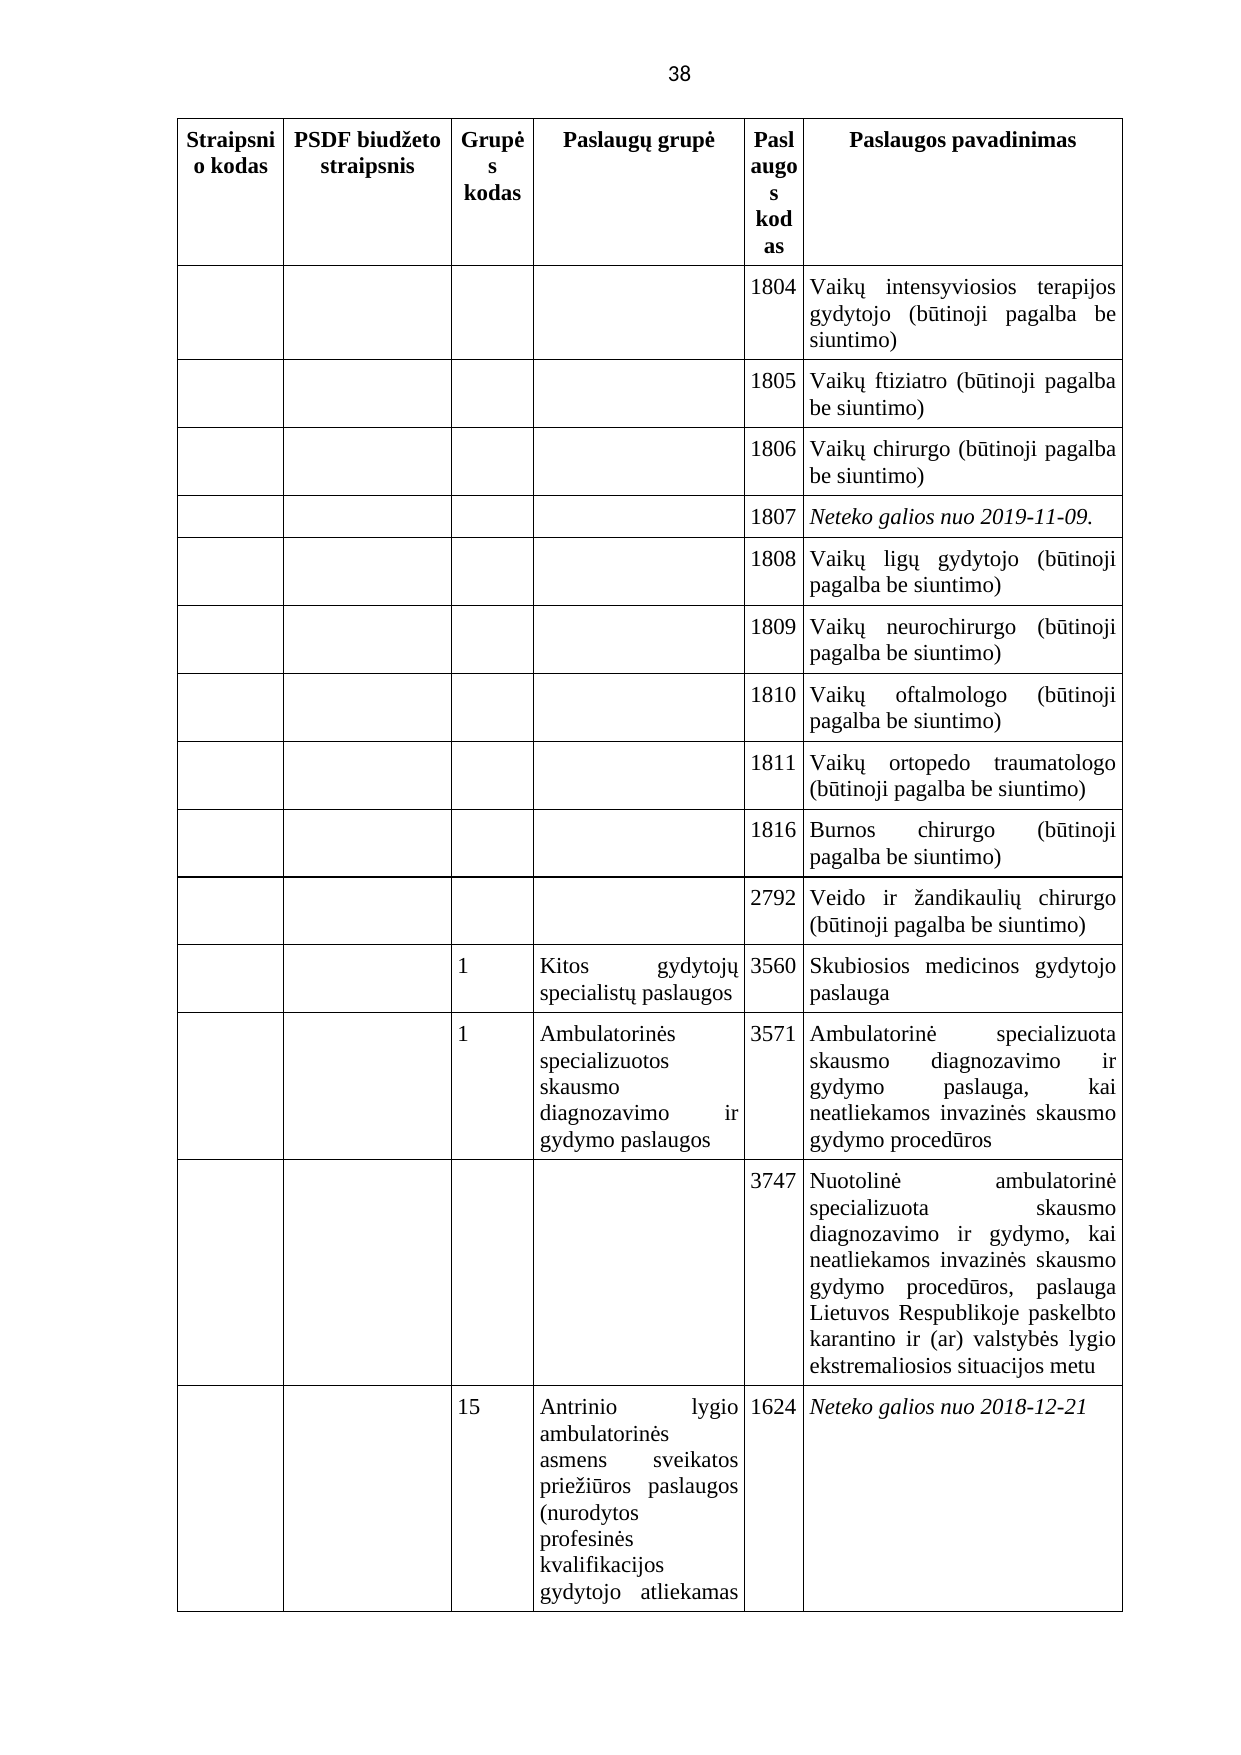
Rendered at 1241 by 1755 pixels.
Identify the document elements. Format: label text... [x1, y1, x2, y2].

table_cell [284, 606, 451, 673]
table_header Paslaugos pavadinimas [804, 119, 1122, 265]
table_cell [178, 1386, 283, 1611]
table_cell Vaikų oftalmologo (būtinoji pagalba be siuntimo) [804, 674, 1122, 741]
table_cell [534, 606, 744, 673]
table_cell [284, 1386, 451, 1611]
table_cell 1809 [745, 606, 803, 673]
table_cell [452, 1160, 533, 1385]
table_cell Skubiosios medicinos gydytojo paslauga [804, 945, 1122, 1012]
table_cell [178, 1013, 283, 1159]
table_cell [284, 496, 451, 537]
table_cell [534, 878, 744, 944]
table_cell [452, 428, 533, 495]
table_cell [284, 266, 451, 359]
table_cell [178, 742, 283, 808]
table_cell [452, 742, 533, 808]
table_header Paslaugų grupė [534, 119, 744, 265]
table_cell [452, 266, 533, 359]
table_cell 2792 [745, 878, 803, 944]
table_cell [452, 674, 533, 741]
table_cell [452, 496, 533, 537]
table_cell [452, 810, 533, 876]
table_cell [284, 360, 451, 427]
table_cell [452, 538, 533, 605]
table_cell [284, 538, 451, 605]
table_cell [534, 496, 744, 537]
table_cell Kitos gydytojų specialistų paslaugos [534, 945, 744, 1012]
table_cell Vaikų ligų gydytojo (būtinoji pagalba be siuntimo) [804, 538, 1122, 605]
table_cell Burnos chirurgo (būtinoji pagalba be siuntimo) [804, 810, 1122, 876]
table_cell Veido ir žandikaulių chirurgo (būtinoji pagalba be siuntimo) [804, 878, 1122, 944]
table_cell [534, 266, 744, 359]
table_cell 1805 [745, 360, 803, 427]
table_cell Antrinio lygio ambulatorinės asmens sveikatos priežiūros paslaugos (nurodytos profesinės kvalifikacijos gydytojo atliekamas [534, 1386, 744, 1611]
table_cell [284, 810, 451, 876]
table_cell 1807 [745, 496, 803, 537]
table_cell [452, 360, 533, 427]
table_cell 3560 [745, 945, 803, 1012]
table_cell [284, 1160, 451, 1385]
table_cell [178, 428, 283, 495]
table_cell 1624 [745, 1386, 803, 1611]
table_cell [534, 810, 744, 876]
table_cell [284, 945, 451, 1012]
table_cell [534, 428, 744, 495]
table_cell 15 [452, 1386, 533, 1611]
table_cell 3747 [745, 1160, 803, 1385]
table_cell [534, 674, 744, 741]
table_cell 1811 [745, 742, 803, 808]
table_cell Neteko galios nuo 2018-12-21 [804, 1386, 1122, 1611]
table_cell [178, 538, 283, 605]
table_cell Vaikų ftiziatro (būtinoji pagalba be siuntimo) [804, 360, 1122, 427]
table_cell [178, 1160, 283, 1385]
table_cell [178, 360, 283, 427]
table_cell [534, 1160, 744, 1385]
table_header PSDF biudžeto straipsnis [284, 119, 451, 265]
table_cell [284, 1013, 451, 1159]
table_header Paslaugos kodas [745, 119, 803, 265]
table_cell 1810 [745, 674, 803, 741]
table_cell 1808 [745, 538, 803, 605]
table_cell [534, 360, 744, 427]
table_cell Nuotolinė ambulatorinė specializuota skausmo diagnozavimo ir gydymo, kai neatliekamos invazinės skausmo gydymo procedūros, paslauga Lietuvos Respublikoje paskelbto karantino ir (ar) valstybės lygio ekstremaliosios situacijos metu [804, 1160, 1122, 1385]
table_cell [284, 674, 451, 741]
table_cell [284, 742, 451, 808]
table_cell 3571 [745, 1013, 803, 1159]
table_cell 1816 [745, 810, 803, 876]
table_cell [178, 810, 283, 876]
table_cell [452, 878, 533, 944]
table_cell 1 [452, 945, 533, 1012]
table_header Grupės kodas [452, 119, 533, 265]
table_cell 1804 [745, 266, 803, 359]
table_cell Ambulatorinė specializuota skausmo diagnozavimo ir gydymo paslauga, kai neatliekamos invazinės skausmo gydymo procedūros [804, 1013, 1122, 1159]
table_cell Vaikų intensyviosios terapijos gydytojo (būtinoji pagalba be siuntimo) [804, 266, 1122, 359]
table_cell [284, 878, 451, 944]
table_cell Vaikų ortopedo traumatologo (būtinoji pagalba be siuntimo) [804, 742, 1122, 808]
table_cell [178, 606, 283, 673]
table_cell [534, 538, 744, 605]
table_cell Neteko galios nuo 2019-11-09. [804, 496, 1122, 537]
table_cell 1806 [745, 428, 803, 495]
table_cell [452, 606, 533, 673]
table_cell Vaikų neurochirurgo (būtinoji pagalba be siuntimo) [804, 606, 1122, 673]
table_cell [534, 742, 744, 808]
table_header Straipsnio kodas [178, 119, 283, 265]
table_cell 1 [452, 1013, 533, 1159]
table_cell [284, 428, 451, 495]
table_cell [178, 945, 283, 1012]
table_cell Ambulatorinės specializuotos skausmo diagnozavimo ir gydymo paslaugos [534, 1013, 744, 1159]
table_cell [178, 674, 283, 741]
table_cell [178, 878, 283, 944]
table_cell [178, 496, 283, 537]
table_cell [178, 266, 283, 359]
table_cell Vaikų chirurgo (būtinoji pagalba be siuntimo) [804, 428, 1122, 495]
